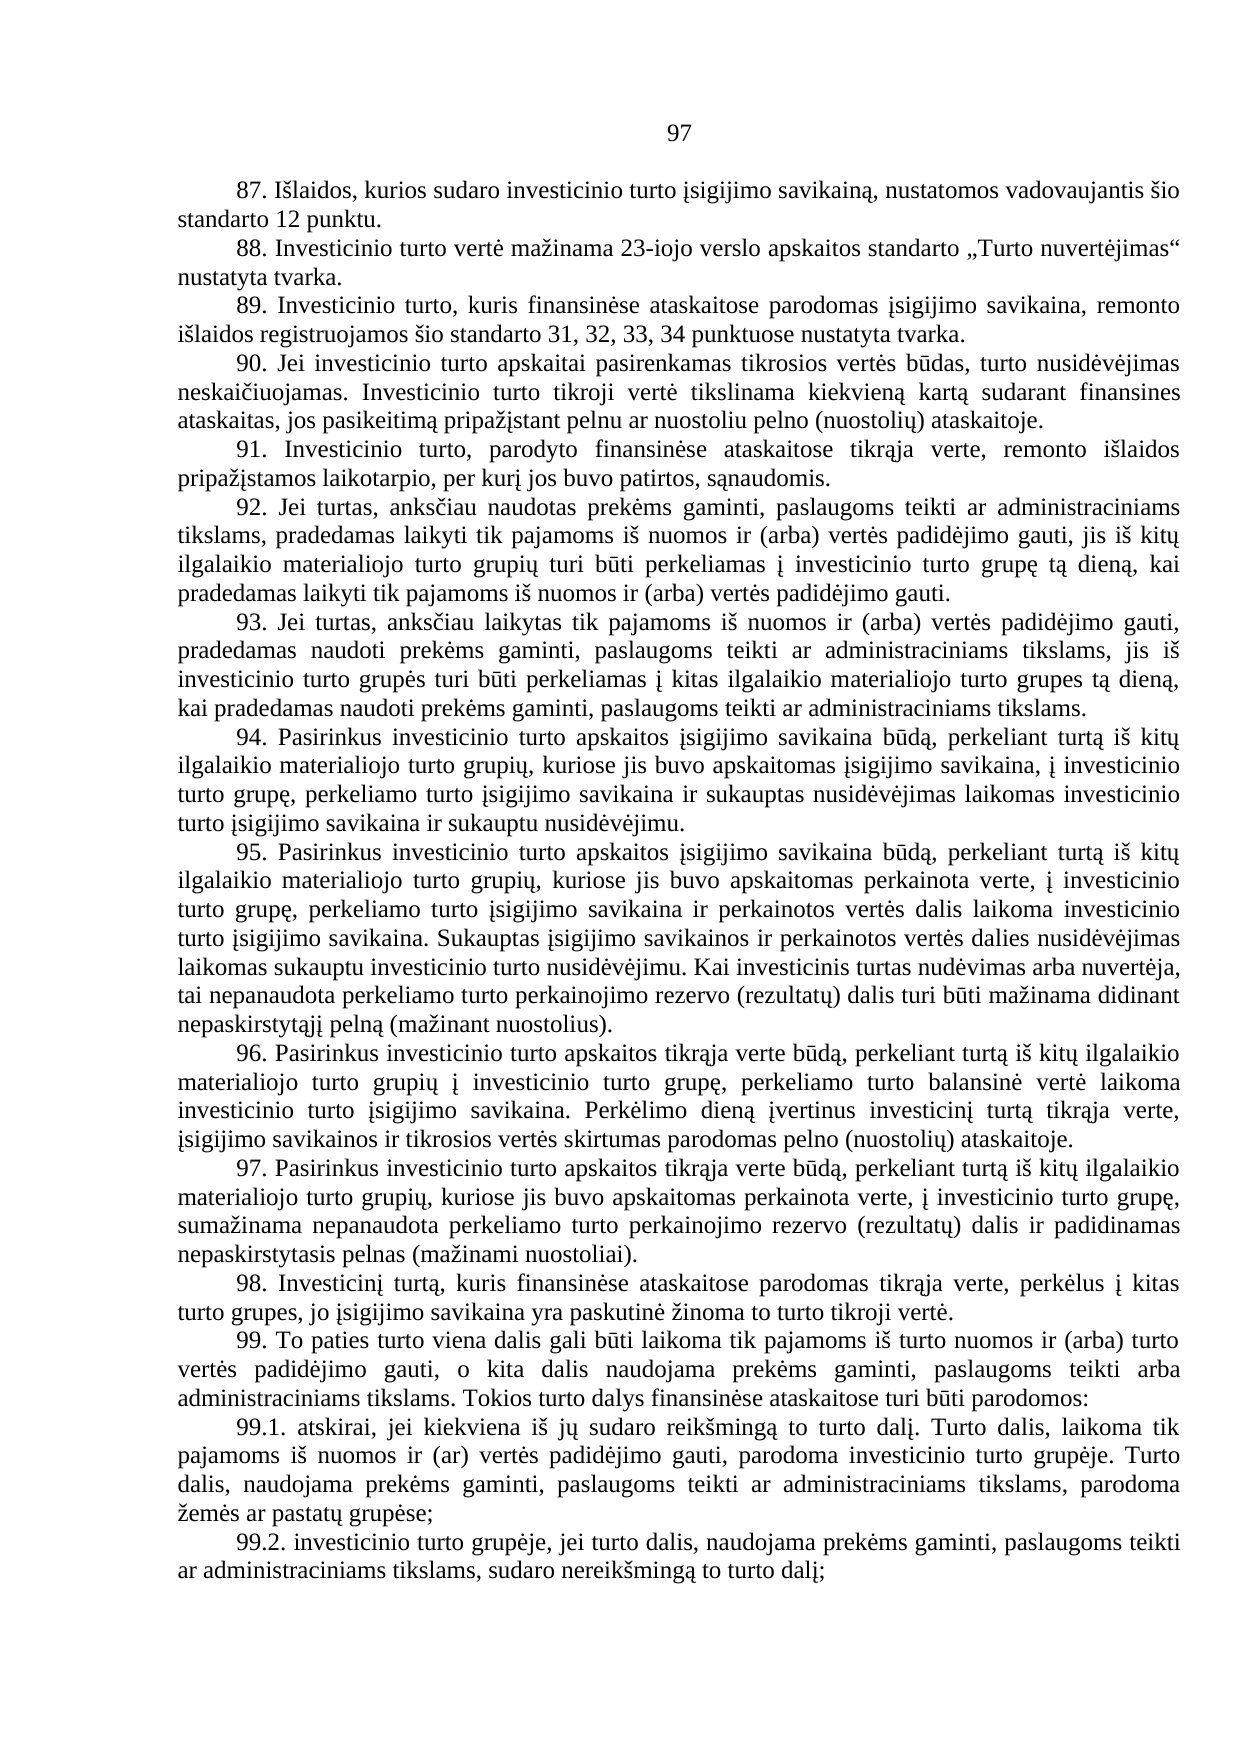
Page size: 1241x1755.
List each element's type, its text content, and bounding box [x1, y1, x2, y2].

text 94. Pasirinkus investicinio turto apskaitos įsigijimo savikaina būdą, perkeliant turtą iš kitų ilgalaikio materialiojo turto grupių, kuriose jis buvo apskaitomas įsigijimo savikaina, į investicinio turto grupę, perkeliamo turto įsigijimo savikaina ir sukauptas nusidėvėjimas laikomas investicinio turto įsigijimo savikaina ir sukauptu nusidėvėjimu. [177, 722, 1181, 837]
text 93. Jei turtas, anksčiau laikytas tik pajamoms iš nuomos ir (arba) vertės padidėjimo gauti, pradedamas naudoti prekėms gaminti, paslaugoms teikti ar administraciniams tikslams, jis iš investicinio turto grupės turi būti perkeliamas į kitas ilgalaikio materialiojo turto grupes tą dieną, kai pradedamas naudoti prekėms gaminti, paslaugoms teikti ar administraciniams tikslams. [177, 607, 1181, 722]
text 97. Pasirinkus investicinio turto apskaitos tikrąja verte būdą, perkeliant turtą iš kitų ilgalaikio materialiojo turto grupių, kuriose jis buvo apskaitomas perkainota verte, į investicinio turto grupę, sumažinama nepanaudota perkeliamo turto perkainojimo rezervo (rezultatų) dalis ir padidinamas nepaskirstytasis pelnas (mažinami nuostoliai). [177, 1153, 1181, 1268]
text 98. Investicinį turtą, kuris finansinėse ataskaitose parodomas tikrąja verte, perkėlus į kitas turto grupes, jo įsigijimo savikaina yra paskutinė žinoma to turto tikroji vertė. [177, 1268, 1181, 1326]
text 91. Investicinio turto, parodyto finansinėse ataskaitose tikrąja verte, remonto išlaidos pripažįstamos laikotarpio, per kurį jos buvo patirtos, sąnaudomis. [177, 434, 1181, 492]
text 92. Jei turtas, anksčiau naudotas prekėms gaminti, paslaugoms teikti ar administraciniams tikslams, pradedamas laikyti tik pajamoms iš nuomos ir (arba) vertės padidėjimo gauti, jis iš kitų ilgalaikio materialiojo turto grupių turi būti perkeliamas į investicinio turto grupę tą dieną, kai pradedamas laikyti tik pajamoms iš nuomos ir (arba) vertės padidėjimo gauti. [177, 492, 1181, 607]
text 99.2. investicinio turto grupėje, jei turto dalis, naudojama prekėms gaminti, paslaugoms teikti ar administraciniams tikslams, sudaro nereikšmingą to turto dalį; [177, 1527, 1181, 1584]
text 87. Išlaidos, kurios sudaro investicinio turto įsigijimo savikainą, nustatomos vadovaujantis šio standarto 12 punktu. [177, 176, 1181, 233]
text 95. Pasirinkus investicinio turto apskaitos įsigijimo savikaina būdą, perkeliant turtą iš kitų ilgalaikio materialiojo turto grupių, kuriose jis buvo apskaitomas perkainota verte, į investicinio turto grupę, perkeliamo turto įsigijimo savikaina ir perkainotos vertės dalis laikoma investicinio turto įsigijimo savikaina. Sukauptas įsigijimo savikainos ir perkainotos vertės dalies nusidėvėjimas laikomas sukauptu investicinio turto nusidėvėjimu. Kai investicinis turtas nudėvimas arba nuvertėja, tai nepanaudota perkeliamo turto perkainojimo rezervo (rezultatų) dalis turi būti mažinama didinant nepaskirstytąjį pelną (mažinant nuostolius). [177, 837, 1181, 1038]
text 96. Pasirinkus investicinio turto apskaitos tikrąja verte būdą, perkeliant turtą iš kitų ilgalaikio materialiojo turto grupių į investicinio turto grupę, perkeliamo turto balansinė vertė laikoma investicinio turto įsigijimo savikaina. Perkėlimo dieną įvertinus investicinį turtą tikrąja verte, įsigijimo savikainos ir tikrosios vertės skirtumas parodomas pelno (nuostolių) ataskaitoje. [177, 1038, 1181, 1153]
text 99.1. atskirai, jei kiekviena iš jų sudaro reikšmingą to turto dalį. Turto dalis, laikoma tik pajamoms iš nuomos ir (ar) vertės padidėjimo gauti, parodoma investicinio turto grupėje. Turto dalis, naudojama prekėms gaminti, paslaugoms teikti ar administraciniams tikslams, parodoma žemės ar pastatų grupėse; [177, 1412, 1181, 1527]
text 99. To paties turto viena dalis gali būti laikoma tik pajamoms iš turto nuomos ir (arba) turto vertės padidėjimo gauti, o kita dalis naudojama prekėms gaminti, paslaugoms teikti arba administraciniams tikslams. Tokios turto dalys finansinėse ataskaitose turi būti parodomos: [177, 1326, 1181, 1412]
text 89. Investicinio turto, kuris finansinėse ataskaitose parodomas įsigijimo savikaina, remonto išlaidos registruojamos šio standarto 31, 32, 33, 34 punktuose nustatyta tvarka. [177, 291, 1181, 348]
text 90. Jei investicinio turto apskaitai pasirenkamas tikrosios vertės būdas, turto nusidėvėjimas neskaičiuojamas. Investicinio turto tikroji vertė tikslinama kiekvieną kartą sudarant finansines ataskaitas, jos pasikeitimą pripažįstant pelnu ar nuostoliu pelno (nuostolių) ataskaitoje. [177, 348, 1181, 434]
text 88. Investicinio turto vertė mažinama 23-iojo verslo apskaitos standarto „Turto nuvertėjimas“ nustatyta tvarka. [177, 233, 1181, 291]
